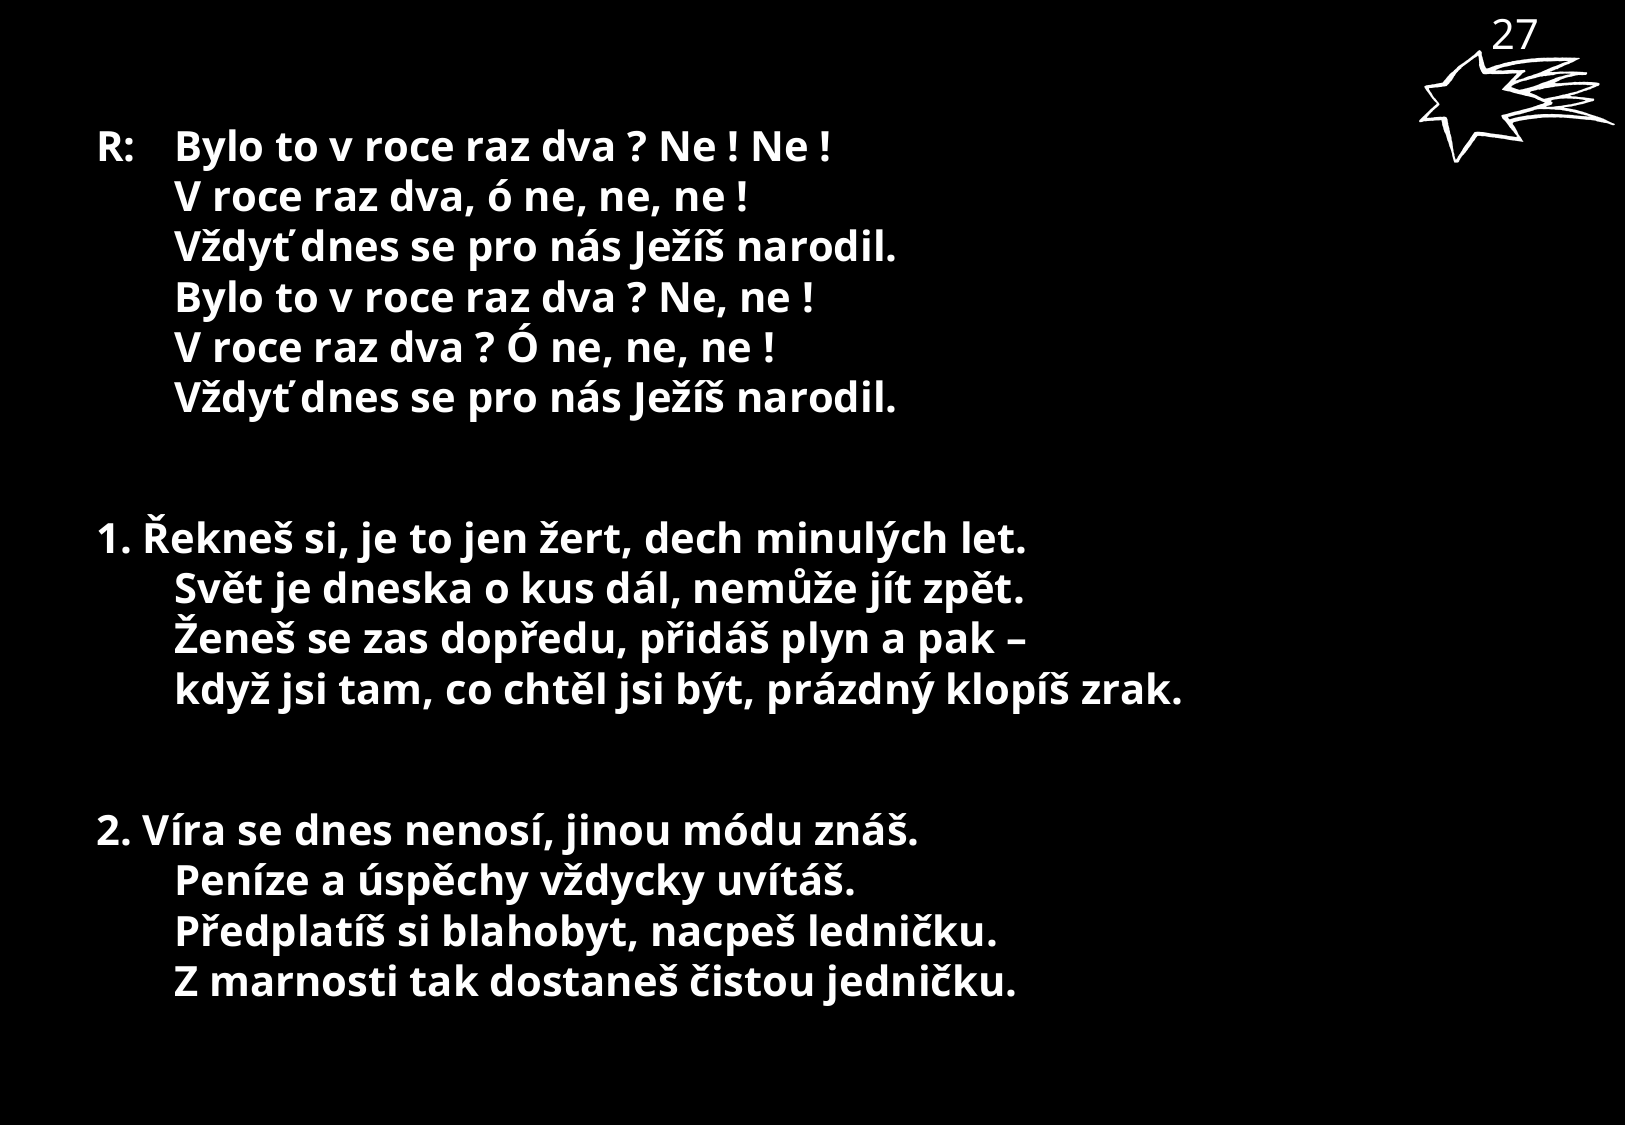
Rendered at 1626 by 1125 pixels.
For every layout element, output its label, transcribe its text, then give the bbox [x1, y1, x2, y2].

list R: Bylo to v roce raz dva ? Ne ! Ne ! V roce raz dva, ó ne, ne, ne ! Vždyť dnes se pro nás Ježíš narodil. Bylo to v roce raz dva ? Ne, ne ! V roce raz dva ? Ó ne, ne, ne ! Vždyť dnes se pro nás Ježíš narodil. 1. Řekneš si, je to jen žert, dech minulých let. Svět je dneska o kus dál, nemůže jít zpět. Ženeš se zas dopředu, přidáš plyn a pak – když jsi tam, co chtěl jsi být, prázdný klopíš zrak. 2. Víra se dnes nenosí, jinou módu znáš. Peníze a úspěchy vždycky uvítáš. Předplatíš si blahobyt, nacpeš ledničku. Z marnosti tak dostaneš čistou jedničku. [81, 112, 1544, 1101]
text_box 27 [1405, 0, 1626, 66]
